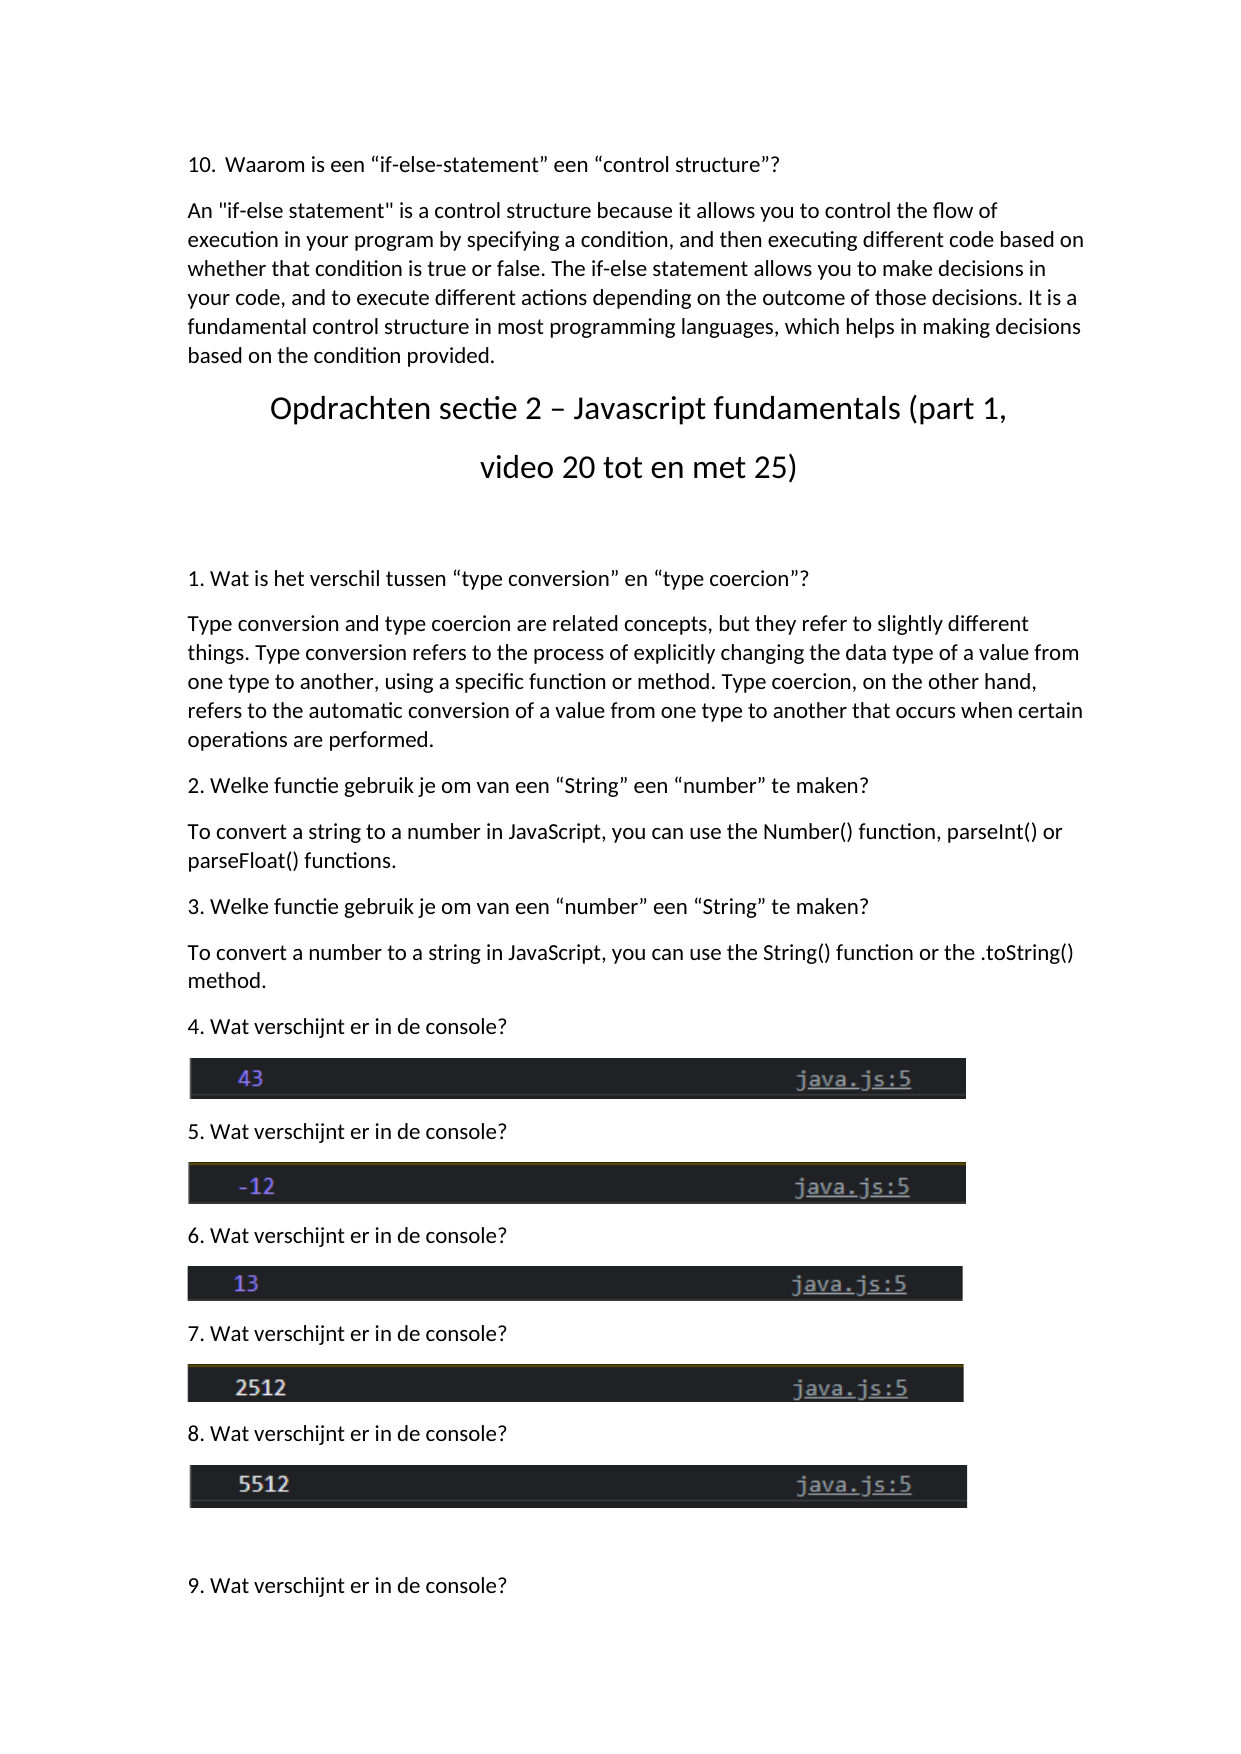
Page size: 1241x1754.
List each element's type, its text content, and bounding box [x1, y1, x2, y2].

text 7. Wat verschijnt er in de console? [187, 1319, 1090, 1347]
text 1. Wat is het verschil tussen “type conversion” en “type coercion”? [187, 564, 1090, 592]
text 9. Wat verschijnt er in de console? [187, 1571, 1090, 1599]
text 5. Wat verschijnt er in de console? [187, 1117, 1090, 1145]
list Waarom is een “if-else-statement” een “control structure”? [187, 150, 1090, 178]
text 2. Welke functie gebruik je om van een “String” een “number” te maken? [187, 771, 1090, 799]
text 8. Wat verschijnt er in de console? [187, 1419, 1090, 1448]
text An "if-else statement" is a control structure because it allows you to control the flow of execution in your program by specifying a condition, and then executing different code based on whether that condition is true or false. The if-else statement allows you to make decisions in your code, and to execute different actions depending on the outcome of those decisions. It is a fundamental control structure in most programming languages, which helps in making decisions based on the condition provided. [187, 196, 1090, 369]
text 4. Wat verschijnt er in de console? [187, 1012, 1090, 1040]
text 6. Wat verschijnt er in de console? [187, 1221, 1090, 1249]
text Opdrachten sectie 2 – Javascript fundamentals (part 1, [187, 387, 1090, 427]
text To convert a string to a number in JavaScript, you can use the Number() function, parseInt() or parseFloat() functions. [187, 817, 1090, 874]
text 3. Welke functie gebruik je om van een “number” een “String” te maken? [187, 892, 1090, 920]
text video 20 tot en met 25) [187, 446, 1090, 486]
text Type conversion and type coercion are related concepts, but they refer to slightly different things. Type conversion refers to the process of explicitly changing the data type of a value from one type to another, using a specific function or method. Type coercion, on the other hand, refers to the automatic conversion of a value from one type to another that occurs when certain operations are performed. [187, 609, 1090, 754]
text To convert a number to a string in JavaScript, you can use the String() function or the .toString() method. [187, 938, 1090, 995]
